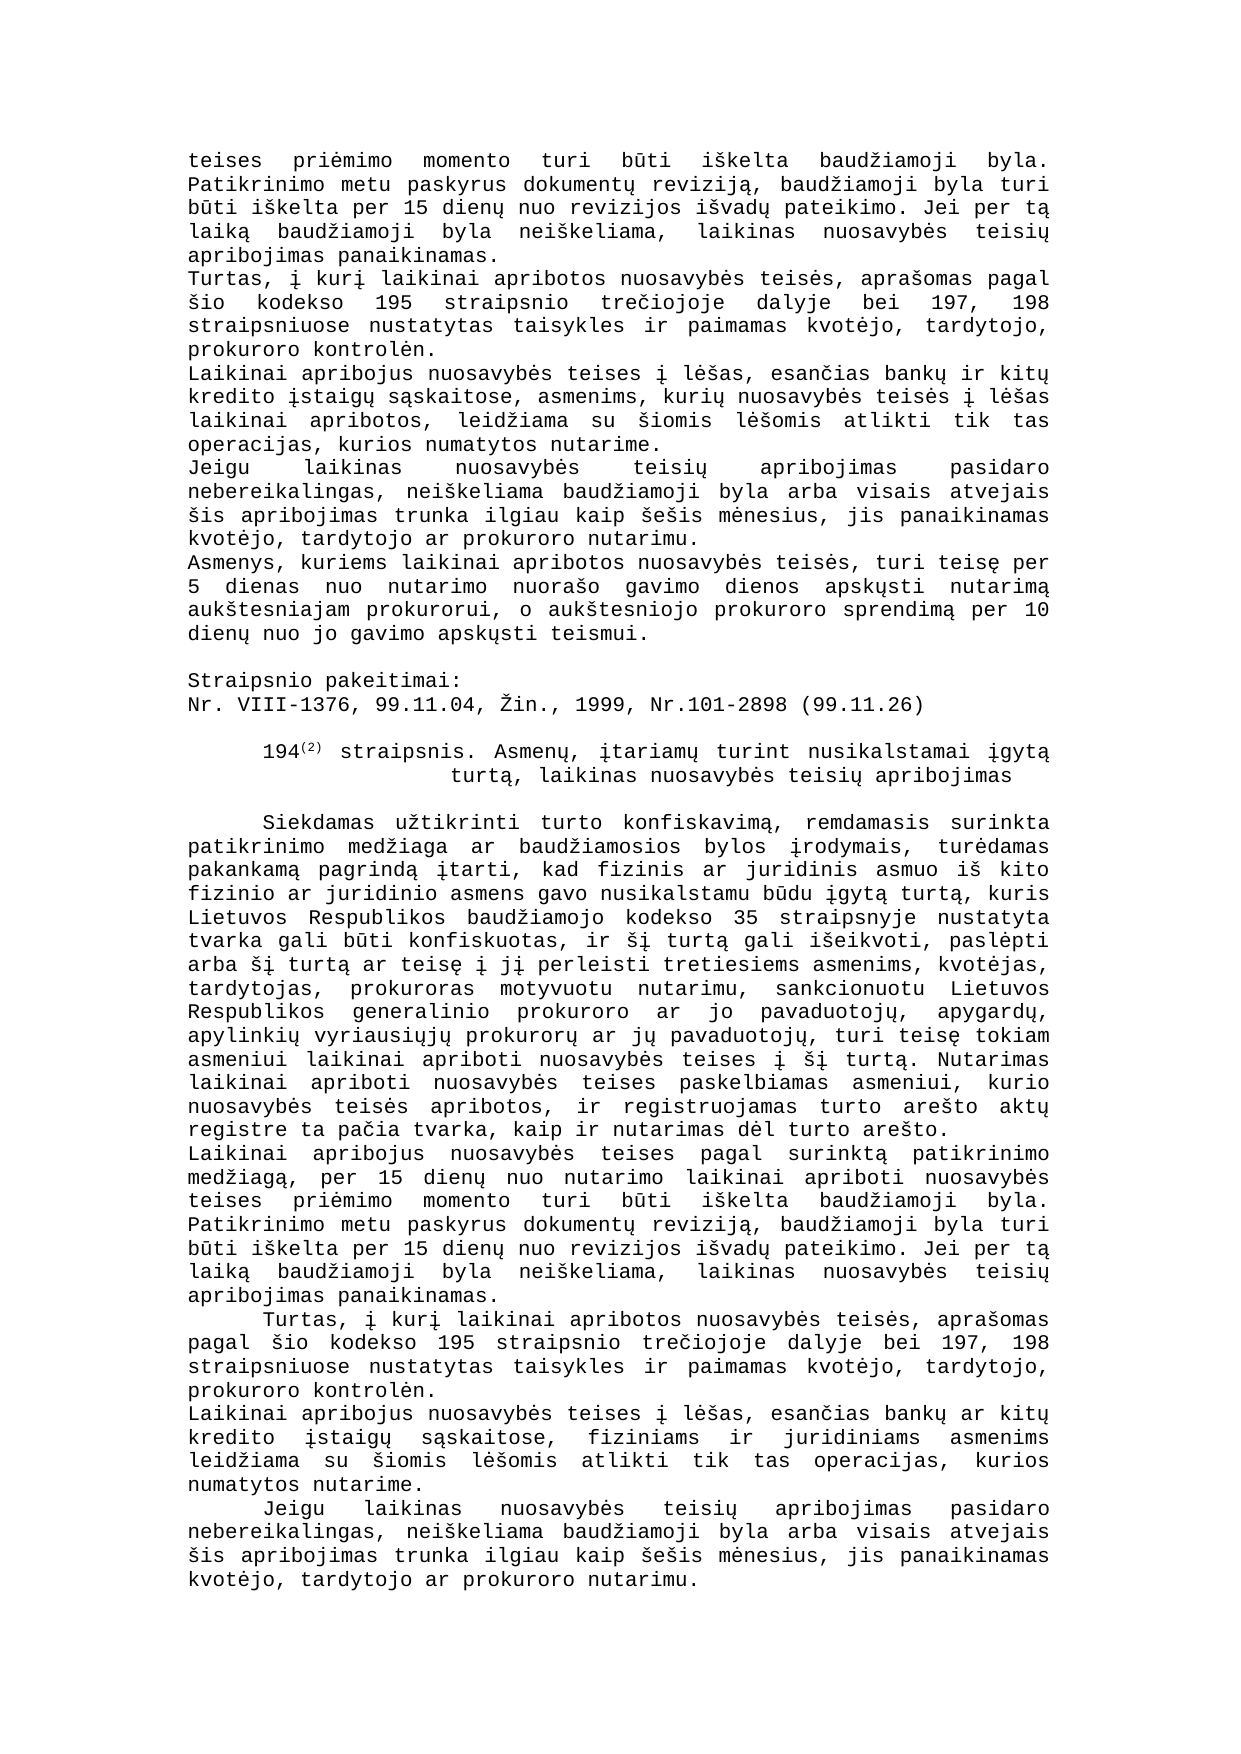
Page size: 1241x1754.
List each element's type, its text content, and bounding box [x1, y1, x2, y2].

text Laikinai apribojus nuosavybės teises į lėšas, esančias bankų ir kitų kredito įstaigų sąskaitose, asmenims, kurių nuosavybės teisės į lėšas laikinai apribotos, leidžiama su šiomis lėšomis atlikti tik tas operacijas, kurios numatytos nutarime. [187, 363, 1050, 457]
text 194(2) straipsnis. Asmenų, įtariamų turint nusikalstamai įgytą turtą, laikinas nuosavybės teisių apribojimas [262, 741, 1050, 788]
text Jeigu laikinas nuosavybės teisių apribojimas pasidaro nebereikalingas, neiškeliama baudžiamoji byla arba visais atvejais šis apribojimas trunka ilgiau kaip šešis mėnesius, jis panaikinamas kvotėjo, tardytojo ar prokuroro nutarimu. [187, 1498, 1050, 1592]
text Jeigu laikinas nuosavybės teisių apribojimas pasidaro nebereikalingas, neiškeliama baudžiamoji byla arba visais atvejais šis apribojimas trunka ilgiau kaip šešis mėnesius, jis panaikinamas kvotėjo, tardytojo ar prokuroro nutarimu. [187, 457, 1050, 552]
text Turtas, į kurį laikinai apribotos nuosavybės teisės, aprašomas pagal šio kodekso 195 straipsnio trečiojoje dalyje bei 197, 198 straipsniuose nustatytas taisykles ir paimamas kvotėjo, tardytojo, prokuroro kontrolėn. [187, 1309, 1050, 1403]
text Turtas, į kurį laikinai apribotos nuosavybės teisės, aprašomas pagal šio kodekso 195 straipsnio trečiojoje dalyje bei 197, 198 straipsniuose nustatytas taisykles ir paimamas kvotėjo, tardytojo, prokuroro kontrolėn. [187, 268, 1050, 363]
text Laikinai apribojus nuosavybės teises į lėšas, esančias bankų ar kitų kredito įstaigų sąskaitose, fiziniams ir juridiniams asmenims leidžiama su šiomis lėšomis atlikti tik tas operacijas, kurios numatytos nutarime. [187, 1403, 1050, 1498]
text teises priėmimo momento turi būti iškelta baudžiamoji byla. Patikrinimo metu paskyrus dokumentų reviziją, baudžiamoji byla turi būti iškelta per 15 dienų nuo revizijos išvadų pateikimo. Jei per tą laiką baudžiamoji byla neiškeliama, laikinas nuosavybės teisių apribojimas panaikinamas. [187, 150, 1050, 268]
text Straipsnio pakeitimai: [187, 670, 1050, 694]
text Laikinai apribojus nuosavybės teises pagal surinktą patikrinimo medžiagą, per 15 dienų nuo nutarimo laikinai apriboti nuosavybės teises priėmimo momento turi būti iškelta baudžiamoji byla. Patikrinimo metu paskyrus dokumentų reviziją, baudžiamoji byla turi būti iškelta per 15 dienų nuo revizijos išvadų pateikimo. Jei per tą laiką baudžiamoji byla neiškeliama, laikinas nuosavybės teisių apribojimas panaikinamas. [187, 1143, 1050, 1309]
text Asmenys, kuriems laikinai apribotos nuosavybės teisės, turi teisę per 5 dienas nuo nutarimo nuorašo gavimo dienos apskųsti nutarimą aukštesniajam prokurorui, o aukštesniojo prokuroro sprendimą per 10 dienų nuo jo gavimo apskųsti teismui. [187, 552, 1050, 647]
text Siekdamas užtikrinti turto konfiskavimą, remdamasis surinkta patikrinimo medžiaga ar baudžiamosios bylos įrodymais, turėdamas pakankamą pagrindą įtarti, kad fizinis ar juridinis asmuo iš kito fizinio ar juridinio asmens gavo nusikalstamu būdu įgytą turtą, kuris Lietuvos Respublikos baudžiamojo kodekso 35 straipsnyje nustatyta tvarka gali būti konfiskuotas, ir šį turtą gali išeikvoti, paslėpti arba šį turtą ar teisę į jį perleisti tretiesiems asmenims, kvotėjas, tardytojas, prokuroras motyvuotu nutarimu, sankcionuotu Lietuvos Respublikos generalinio prokuroro ar jo pavaduotojų, apygardų, apylinkių vyriausiųjų prokurorų ar jų pavaduotojų, turi teisę tokiam asmeniui laikinai apriboti nuosavybės teises į šį turtą. Nutarimas laikinai apriboti nuosavybės teises paskelbiamas asmeniui, kurio nuosavybės teisės apribotos, ir registruojamas turto arešto aktų registre ta pačia tvarka, kaip ir nutarimas dėl turto arešto. [187, 812, 1050, 1143]
text Nr. VIII-1376, 99.11.04, Žin., 1999, Nr.101-2898 (99.11.26) [187, 694, 1050, 717]
